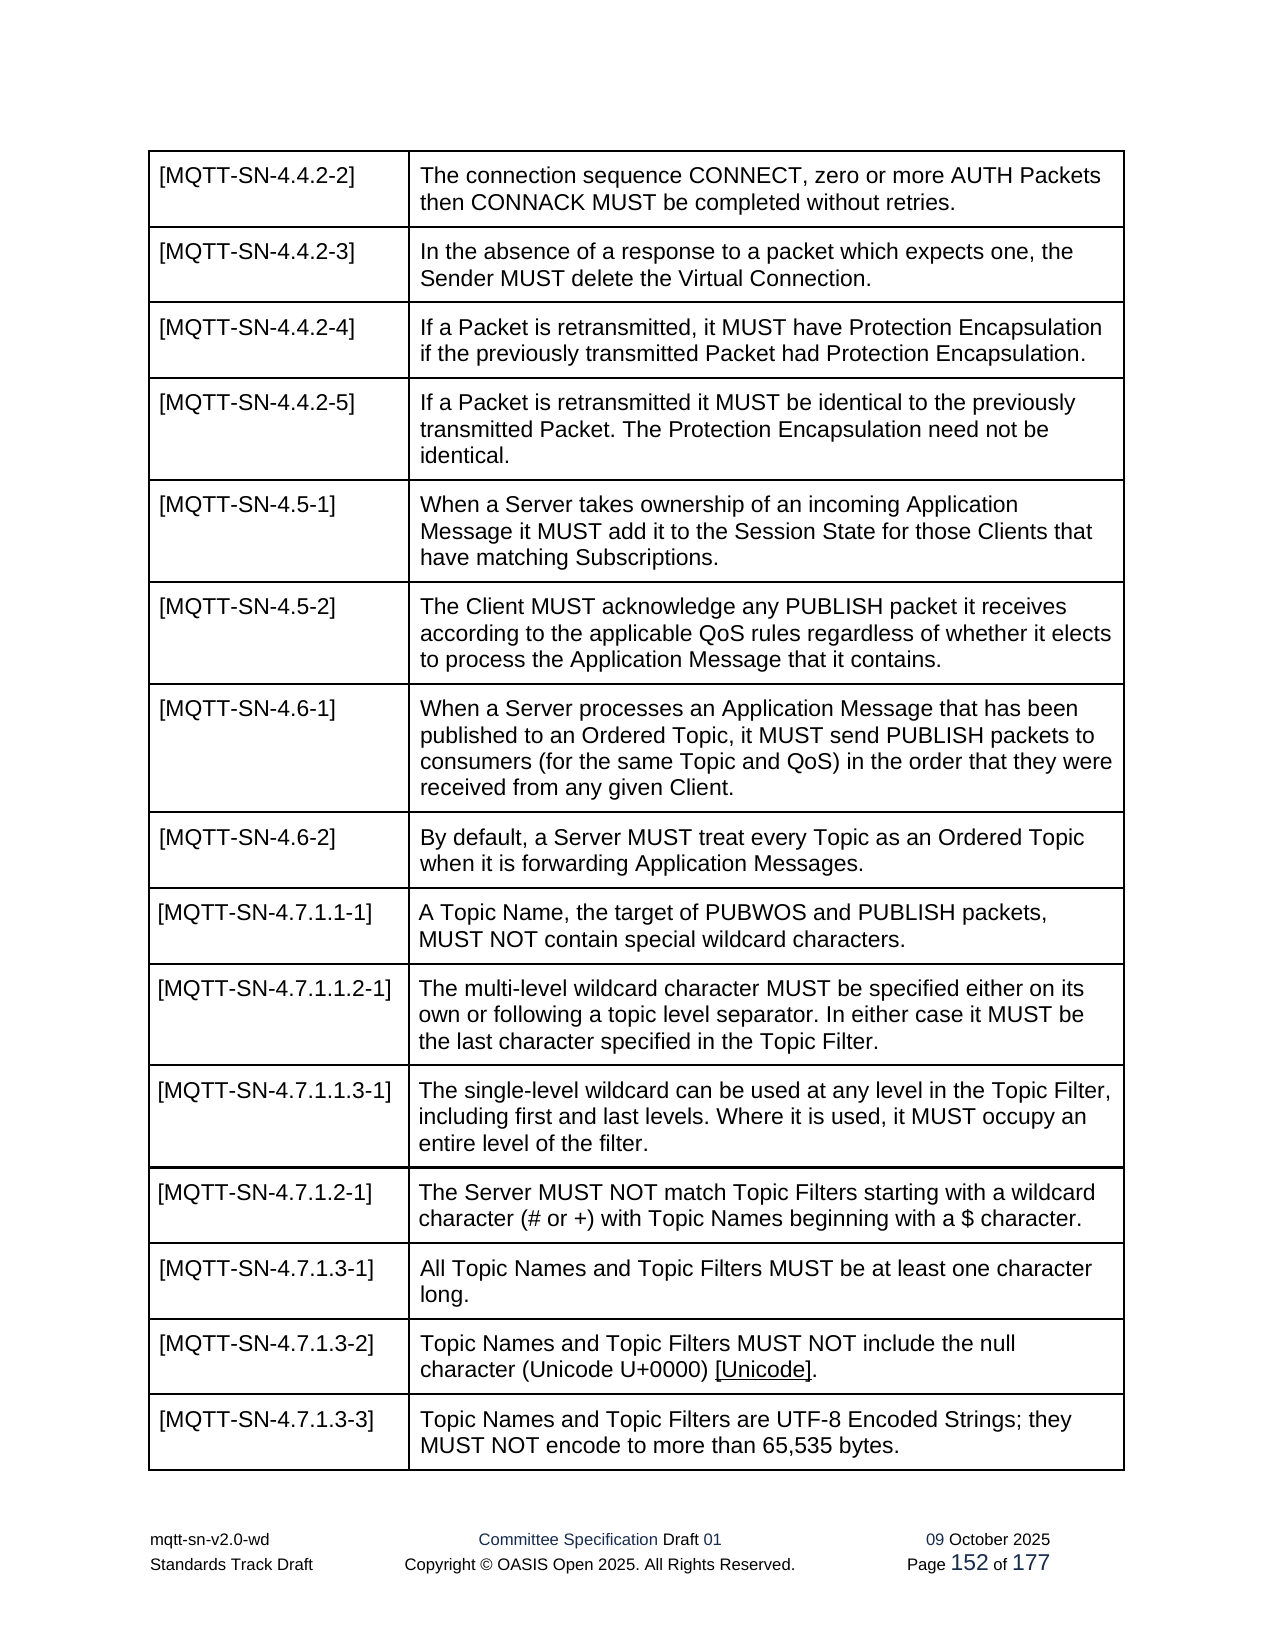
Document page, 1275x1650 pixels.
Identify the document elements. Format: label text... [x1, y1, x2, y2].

table_cell [MQTT-SN-4.7.1.1.3-1] [150, 1066, 408, 1166]
table_cell If a Packet is retransmitted it MUST be identical to the previously transmitted Packet. The Protection Encapsulation need not be identical. [410, 379, 1123, 479]
table_cell If a Packet is retransmitted, it MUST have Protection Encapsulation if the previously transmitted Packet had Protection Encapsulation. [410, 303, 1123, 377]
table_cell [MQTT-SN-4.5-2] [150, 583, 408, 683]
table_cell A Topic Name, the target of PUBWOS and PUBLISH packets, MUST NOT contain special wildcard characters. [410, 889, 1123, 962]
table_cell [MQTT-SN-4.7.1.3-2] [150, 1320, 408, 1393]
table_cell The Client MUST acknowledge any PUBLISH packet it receives according to the applicable QoS rules regardless of whether it elects to process the Application Message that it contains. [410, 583, 1123, 683]
table_cell [MQTT-SN-4.6-1] [150, 685, 408, 811]
table_cell [MQTT-SN-4.7.1.1.2-1] [150, 965, 408, 1064]
table_cell Topic Names and Topic Filters are UTF-8 Encoded Strings; they MUST NOT encode to more than 65,535 bytes. [410, 1395, 1123, 1469]
table_cell Topic Names and Topic Filters MUST NOT include the null character (Unicode U+0000) [Unicode]. [410, 1320, 1123, 1393]
table_cell [MQTT-SN-4.4.2-3] [150, 228, 408, 301]
table_cell [MQTT-SN-4.4.2-5] [150, 379, 408, 479]
table_cell [MQTT-SN-4.5-1] [150, 481, 408, 581]
table_cell When a Server processes an Application Message that has been published to an Ordered Topic, it MUST send PUBLISH packets to consumers (for the same Topic and QoS) in the order that they were received from any given Client. [410, 685, 1123, 811]
table_cell The multi-level wildcard character MUST be specified either on its own or following a topic level separator. In either case it MUST be the last character specified in the Topic Filter. [410, 965, 1123, 1064]
table_cell [MQTT-SN-4.7.1.1-1] [150, 889, 408, 962]
table_cell [MQTT-SN-4.7.1.3-1] [150, 1244, 408, 1318]
table_cell In the absence of a response to a packet which expects one, the Sender MUST delete the Virtual Connection. [410, 228, 1123, 301]
table_cell The single-level wildcard can be used at any level in the Topic Filter, including first and last levels. Where it is used, it MUST occupy an entire level of the filter. [410, 1066, 1123, 1166]
table_cell The connection sequence CONNECT, zero or more AUTH Packets then CONNACK MUST be completed without retries. [410, 152, 1123, 226]
table_cell By default, a Server MUST treat every Topic as an Ordered Topic when it is forwarding Application Messages. [410, 813, 1123, 887]
table_cell All Topic Names and Topic Filters MUST be at least one character long. [410, 1244, 1123, 1318]
table_cell [MQTT-SN-4.7.1.2-1] [150, 1169, 408, 1242]
table_cell [MQTT-SN-4.4.2-4] [150, 303, 408, 377]
table_cell [MQTT-SN-4.7.1.3-3] [150, 1395, 408, 1469]
table_cell The Server MUST NOT match Topic Filters starting with a wildcard character (# or +) with Topic Names beginning with a $ character. [410, 1169, 1123, 1242]
table_cell When a Server takes ownership of an incoming Application Message it MUST add it to the Session State for those Clients that have matching Subscriptions. [410, 481, 1123, 581]
table_cell [MQTT-SN-4.4.2-2] [150, 152, 408, 226]
table_cell [MQTT-SN-4.6-2] [150, 813, 408, 887]
